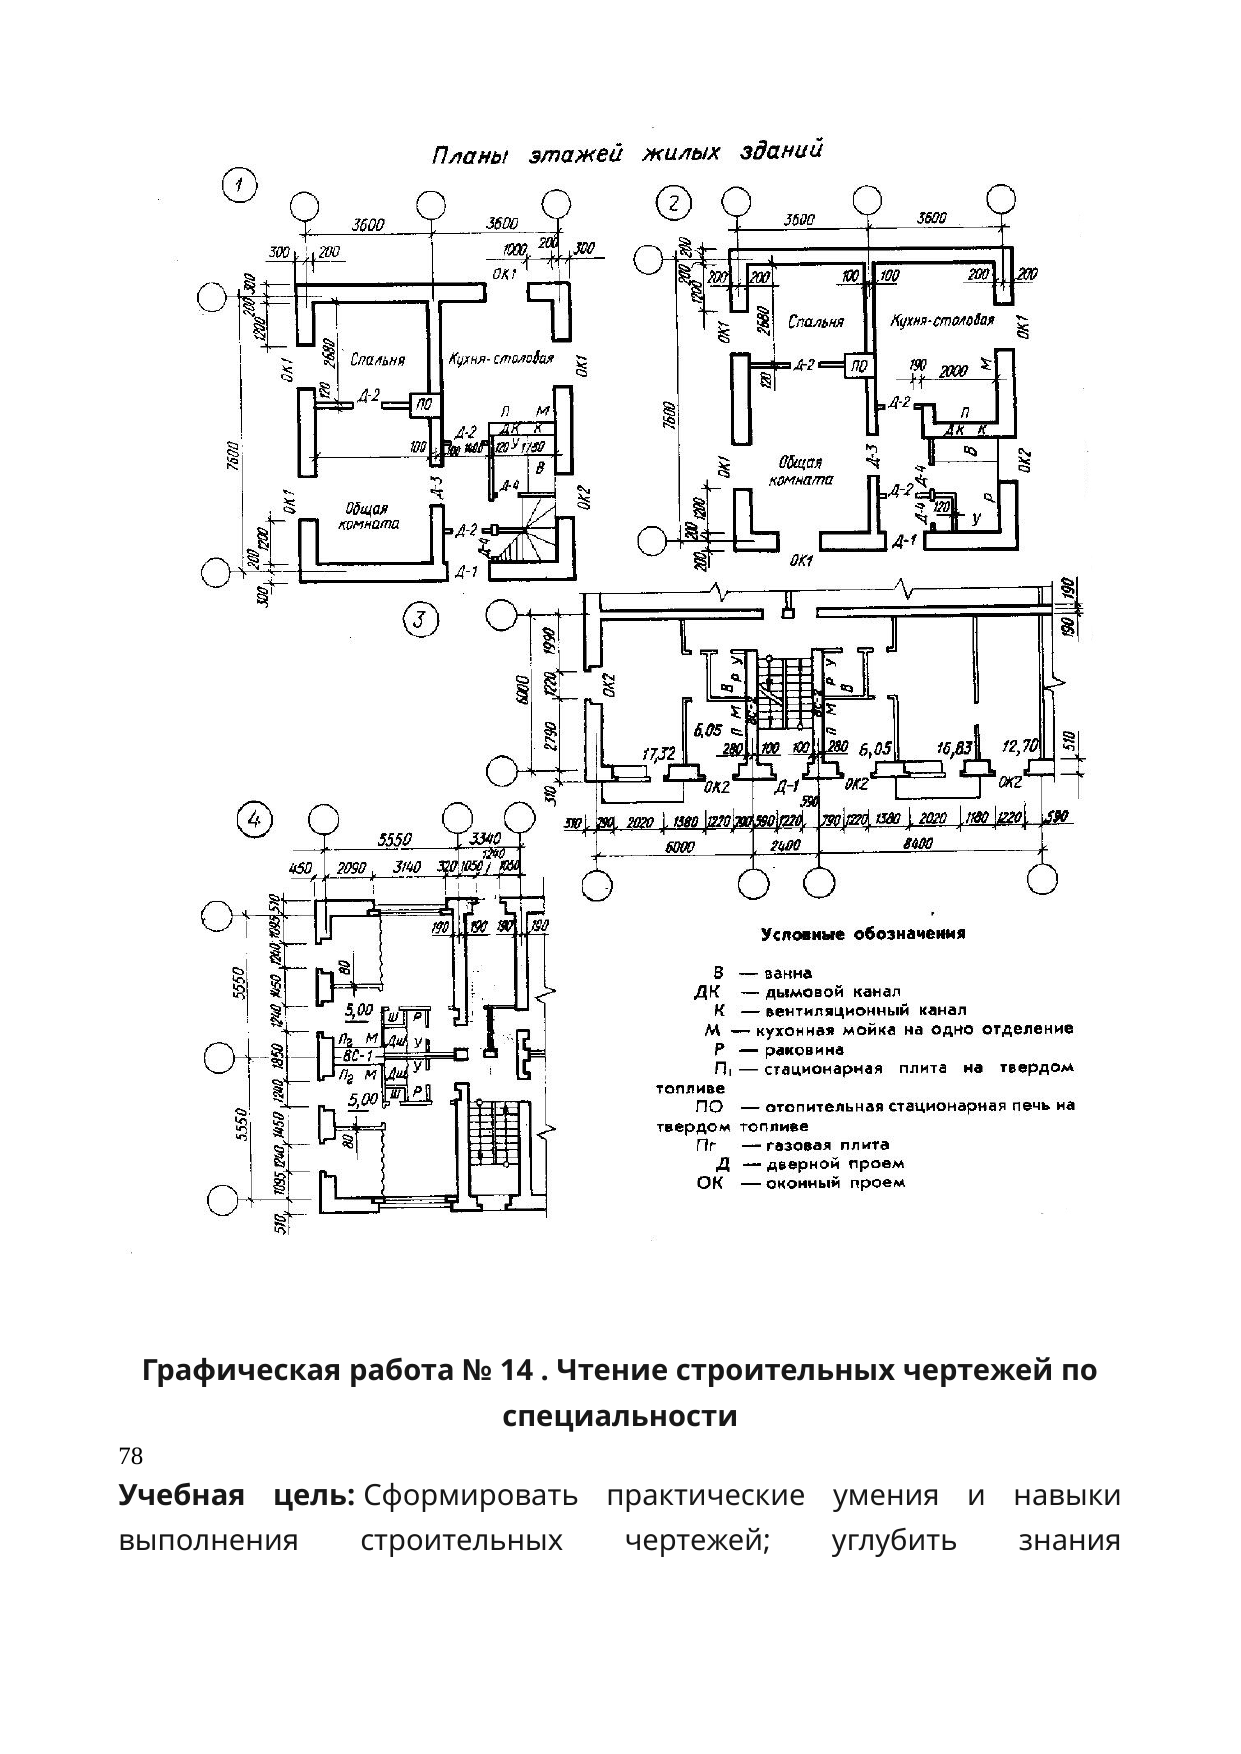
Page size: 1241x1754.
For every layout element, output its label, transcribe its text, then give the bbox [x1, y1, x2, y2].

text Графическая работа № 14 . Чтение строительных чертежей по специальности [118, 1349, 1122, 1435]
text 78 [118, 1441, 1122, 1469]
text Учебная цель: Сформировать практические умения и навыки выполнения строительных чертежей; углубить знания [118, 1474, 1122, 1559]
